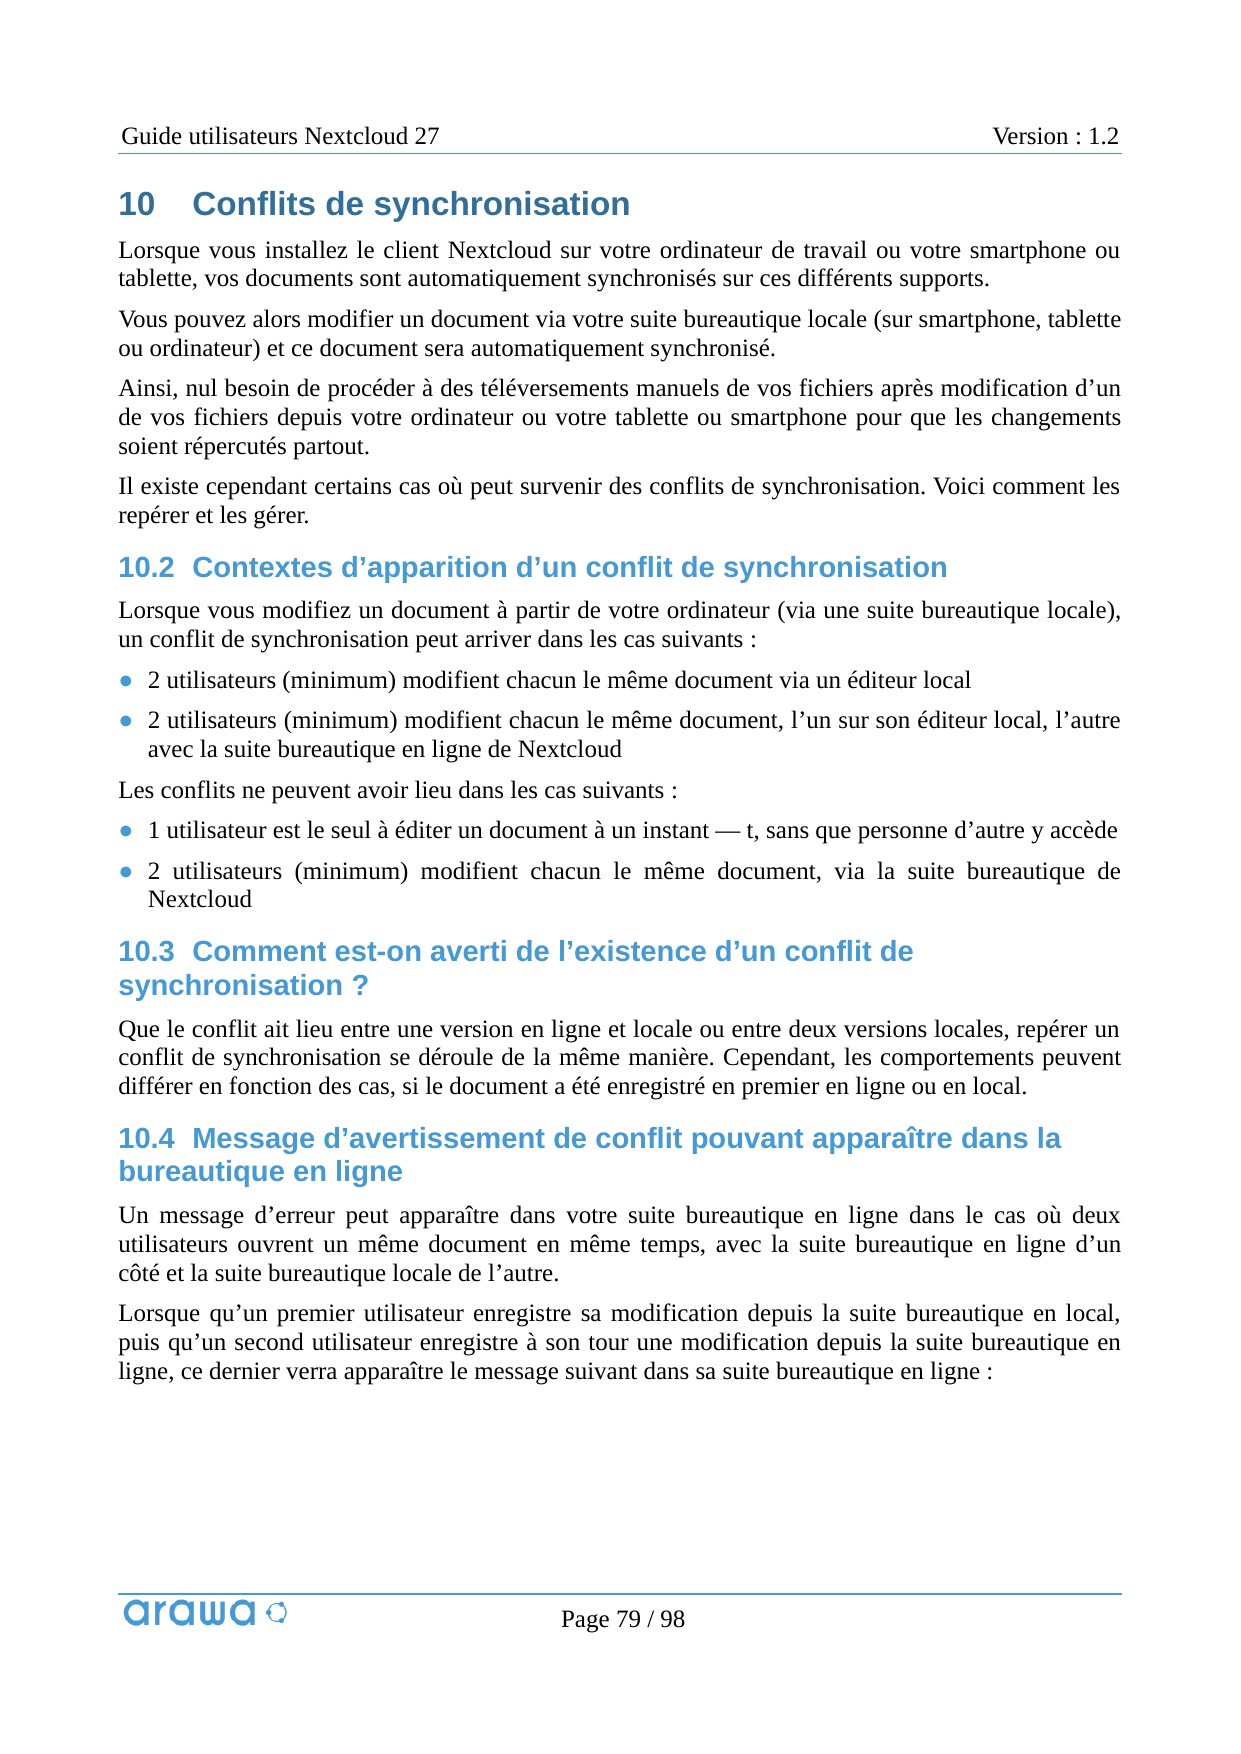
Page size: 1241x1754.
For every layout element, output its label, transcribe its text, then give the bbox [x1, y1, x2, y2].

subtitle Contextes d’apparition d’un conflit de synchronisation [118, 549, 1122, 583]
text Les conflits ne peuvent avoir lieu dans les cas suivants : [118, 775, 1122, 803]
list 2 utilisateurs (minimum) modifient chacun le même document, l’un sur son éditeur local, l’autre avec la suite bureautique en ligne de Nextcloud [118, 705, 1122, 763]
text Lorsque qu’un premier utilisateur enregistre sa modification depuis la suite bureautique en local, puis qu’un second utilisateur enregistre à son tour une modification depuis la suite bureautique en ligne, ce dernier verra apparaître le message suivant dans sa suite bureautique en ligne : [118, 1298, 1122, 1384]
list 2 utilisateurs (minimum) modifient chacun le même document via un éditeur local [118, 665, 1122, 694]
text Un message d’erreur peut apparaître dans votre suite bureautique en ligne dans le cas où deux utilisateurs ouvrent un même document en même temps, avec la suite bureautique en ligne d’un côté et la suite bureautique locale de l’autre. [118, 1200, 1122, 1287]
subtitle Conflits de synchronisation [118, 184, 1122, 222]
text Il existe cependant certains cas où peut survenir des conflits de synchronisation. Voici comment les repérer et les gérer. [118, 471, 1122, 529]
list 1 utilisateur est le seul à éditer un document à un instant — t, sans que personne d’autre y accède [118, 815, 1122, 844]
text Ainsi, nul besoin de procéder à des téléversements manuels de vos fichiers après modification d’un de vos fichiers depuis votre ordinateur ou votre tablette ou smartphone pour que les changements soient répercutés partout. [118, 373, 1122, 459]
text Que le conflit ait lieu entre une version en ligne et locale ou entre deux versions locales, repérer un conflit de synchronisation se déroule de la même manière. Cependant, les comportements peuvent différer en fonction des cas, si le document a été enregistré en premier en ligne ou en local. [118, 1014, 1122, 1100]
subtitle Message d’avertissement de conflit pouvant apparaître dans la bureautique en ligne [118, 1121, 1122, 1188]
picture [121, 1597, 290, 1628]
subtitle Comment est-on averti de l’existence d’un conflit de synchronisation ? [118, 934, 1122, 1001]
text Vous pouvez alors modifier un document via votre suite bureautique locale (sur smartphone, tablette ou ordinateur) et ce document sera automatiquement synchronisé. [118, 304, 1122, 361]
text Lorsque vous installez le client Nextcloud sur votre ordinateur de travail ou votre smartphone ou tablette, vos documents sont automatiquement synchronisés sur ces différents supports. [118, 235, 1122, 292]
text Lorsque vous modifiez un document à partir de votre ordinateur (via une suite bureautique locale), un conflit de synchronisation peut arriver dans les cas suivants : [118, 596, 1122, 653]
list 2 utilisateurs (minimum) modifient chacun le même document, via la suite bureautique de Nextcloud [118, 856, 1122, 913]
